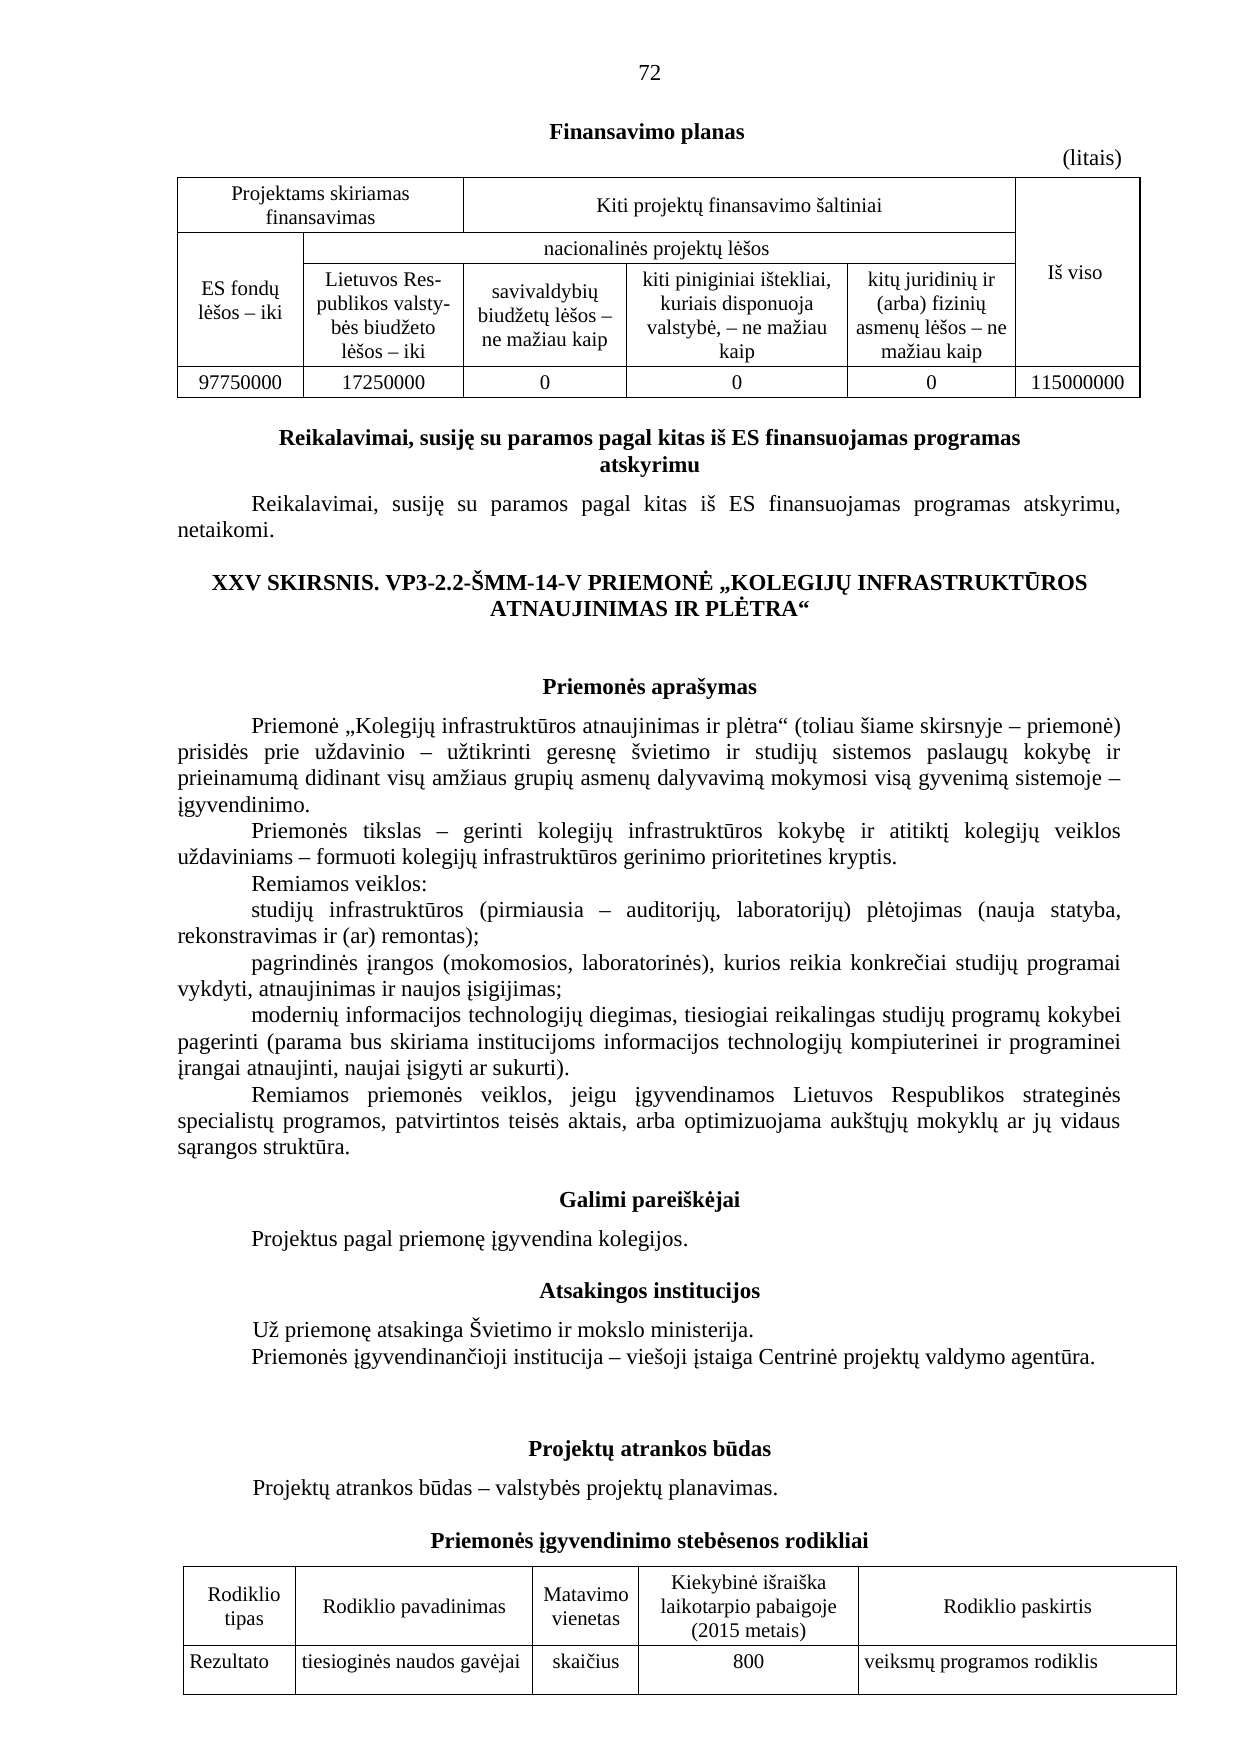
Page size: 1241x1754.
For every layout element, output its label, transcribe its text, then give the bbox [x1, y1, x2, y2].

table_cell 97750000 [178, 367, 303, 397]
table_cell Lietuvos Res­publikos valsty­bės biudžeto lėšos – iki [304, 264, 463, 366]
text Projektų atrankos būdas [177, 1435, 1122, 1462]
table_cell 800 [639, 1646, 858, 1694]
table_cell 115000000 [1016, 367, 1139, 397]
table_header Rodiklio pavadinimas [296, 1567, 532, 1645]
table_cell Rezultato [184, 1646, 295, 1694]
text modernių informacijos technologijų diegimas, tiesiogiai reikalingas studijų programų kokybei pagerinti (parama bus skiriama institucijoms informacijos technologijų kompiuterinei ir programinei įrangai atnaujinti, naujai įsigyti ar sukurti). [177, 1002, 1122, 1081]
text Reikalavimai, susiję su paramos pagal kitas iš ES finansuojamas programas atskyrimu, netaikomi. [177, 490, 1122, 542]
text Finansavimo planas [177, 118, 1122, 144]
table_cell skaičius [533, 1646, 638, 1694]
table_header Iš viso [1016, 178, 1139, 366]
table_cell 0 [627, 367, 847, 397]
text XXV SKirsnis. VP3-2.2-ŠMM-14-V PRIEMONĖ „KOLEGIJŲ INFRASTRUKTŪROS ATNAUJINIMAS IR PLĖTRA“ [177, 569, 1122, 621]
table_cell 17250000 [304, 367, 463, 397]
text Priemonės aprašymas [177, 673, 1122, 699]
text Už priemonę atsakinga Švietimo ir mokslo ministerija. [177, 1316, 1122, 1343]
table_cell nacionalinės projektų lėšos [304, 233, 1015, 263]
table_header Kiti projektų finansavimo šaltiniai [464, 178, 1015, 232]
table_cell ES fondų lėšos – iki [178, 233, 303, 366]
text Priemonės tikslas – gerinti kolegijų infrastruktūros kokybę ir atitiktį kolegijų veiklos uždaviniams – formuoti kolegijų infrastruktūros gerinimo prioritetines kryptis. [177, 817, 1122, 870]
text (litais) [177, 144, 1122, 171]
table_cell tiesioginės naudos gavėjai [296, 1646, 532, 1694]
table_header Kiekybinė išraiška laikotarpio pabaigoje (2015 metais) [639, 1567, 858, 1645]
table_header Matavimo vienetas [533, 1567, 638, 1645]
table_header Projektams skiriamas finansavimas [178, 178, 463, 232]
text studijų infrastruktūros (pirmiausia – auditorijų, laboratorijų) plėtojimas (nauja statyba, rekonstravimas ir (ar) remontas); [177, 896, 1122, 949]
text Priemonės įgyvendinančioji institucija – viešoji įstaiga Centrinė projektų valdymo agentūra. [177, 1343, 1122, 1369]
table_cell kiti piniginiai ištekliai, kuriais disponuoja valstybė, – ne mažiau kaip [627, 264, 847, 366]
table_cell veiksmų programos rodiklis [859, 1646, 1176, 1694]
text Remiamos priemonės veiklos, jeigu įgyvendinamos Lietuvos Respublikos strateginės specialistų programos, patvirtintos teisės aktais, arba optimizuojama aukštųjų mokyklų ar jų vidaus sąrangos struktūra. [177, 1081, 1122, 1160]
text Remiamos veiklos: [177, 870, 1122, 896]
table_cell 0 [848, 367, 1015, 397]
table_cell 0 [464, 367, 626, 397]
table_cell kitų juridinių ir (arba) fizinių asmenų lėšos – ne mažiau kaip [848, 264, 1015, 366]
text Priemonė „Kolegijų infrastruktūros atnaujinimas ir plėtra“ (toliau šiame skirsnyje – priemonė) prisidės prie uždavinio – užtikrinti geresnę švietimo ir studijų sistemos paslaugų kokybę ir prieinamumą didinant visų amžiaus grupių asmenų dalyvavimą mokymosi visą gyvenimą sistemoje – įgyvendinimo. [177, 712, 1122, 817]
text Galimi pareiškėjai [177, 1186, 1122, 1212]
text Reikalavimai, susiję su paramos pagal kitas iš ES finansuojamas programas atskyrimu [177, 424, 1122, 477]
table_cell savivaldybių biudžetų lėšos – ne mažiau kaip [464, 264, 626, 366]
text pagrindinės įrangos (mokomosios, laboratorinės), kurios reikia konkrečiai studijų programai vykdyti, atnaujinimas ir naujos įsigijimas; [177, 949, 1122, 1002]
text Priemonės įgyvendinimo stebėsenos rodikliai [177, 1527, 1122, 1553]
table_header Rodiklio paskirtis [859, 1567, 1176, 1645]
text Atsakingos institucijos [177, 1278, 1122, 1304]
text Projektus pagal priemonę įgyvendina kolegijos. [177, 1225, 1122, 1251]
table_header Rodiklio tipas [184, 1567, 295, 1645]
text Projektų atrankos būdas – valstybės projektų planavimas. [215, 1474, 1122, 1501]
